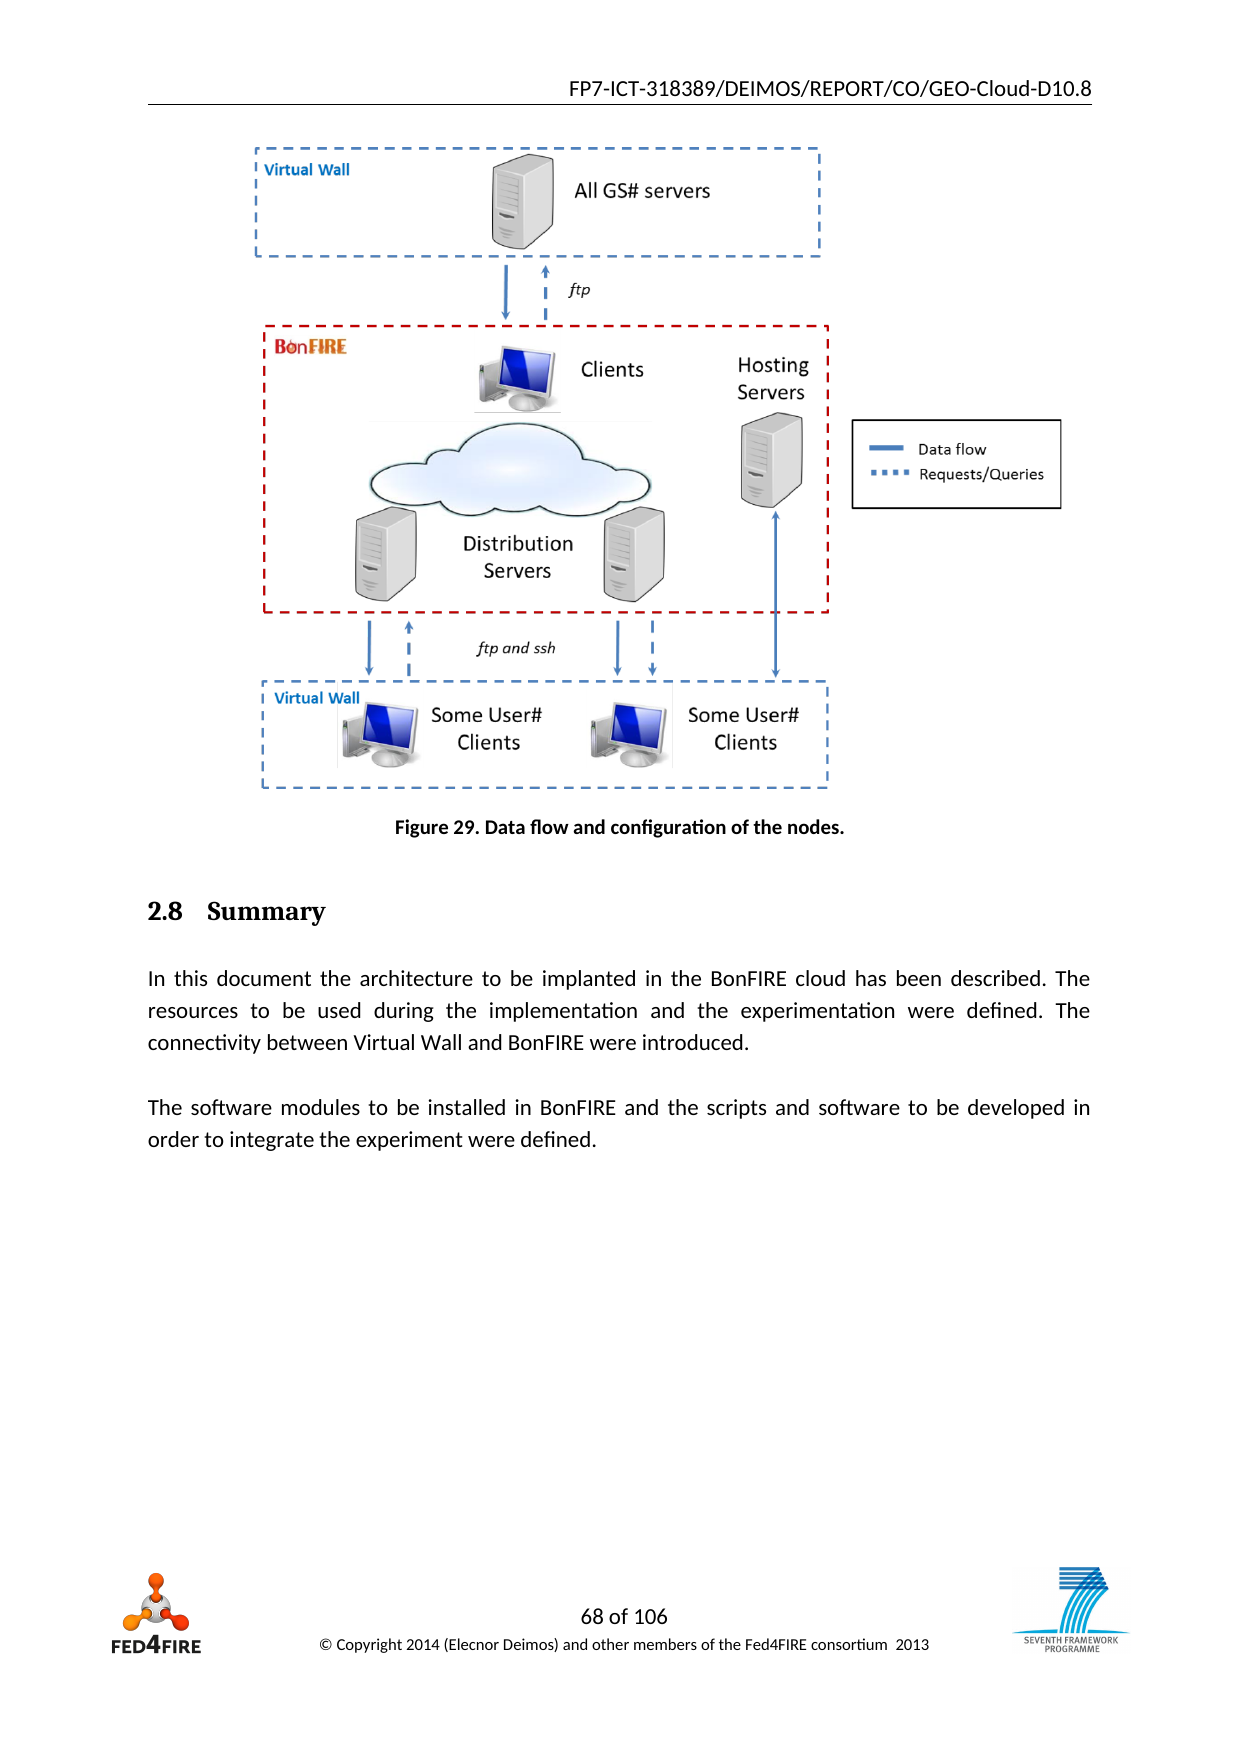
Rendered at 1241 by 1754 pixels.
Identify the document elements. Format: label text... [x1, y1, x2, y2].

text The software modules to be installed in BonFIRE and the scripts and software to be developed in order to integrate the experiment were defined. [148, 1093, 1092, 1153]
subtitle Summary [148, 896, 1092, 927]
text In this document the architecture to be implanted in the BonFIRE cloud has been described. The resources to be used during the implementation and the experimentation were defined. The connectivity between Virtual Wall and BonFIRE were introduced. [148, 964, 1092, 1056]
text Figure 29. Data flow and configuration of the nodes. [148, 814, 1092, 839]
